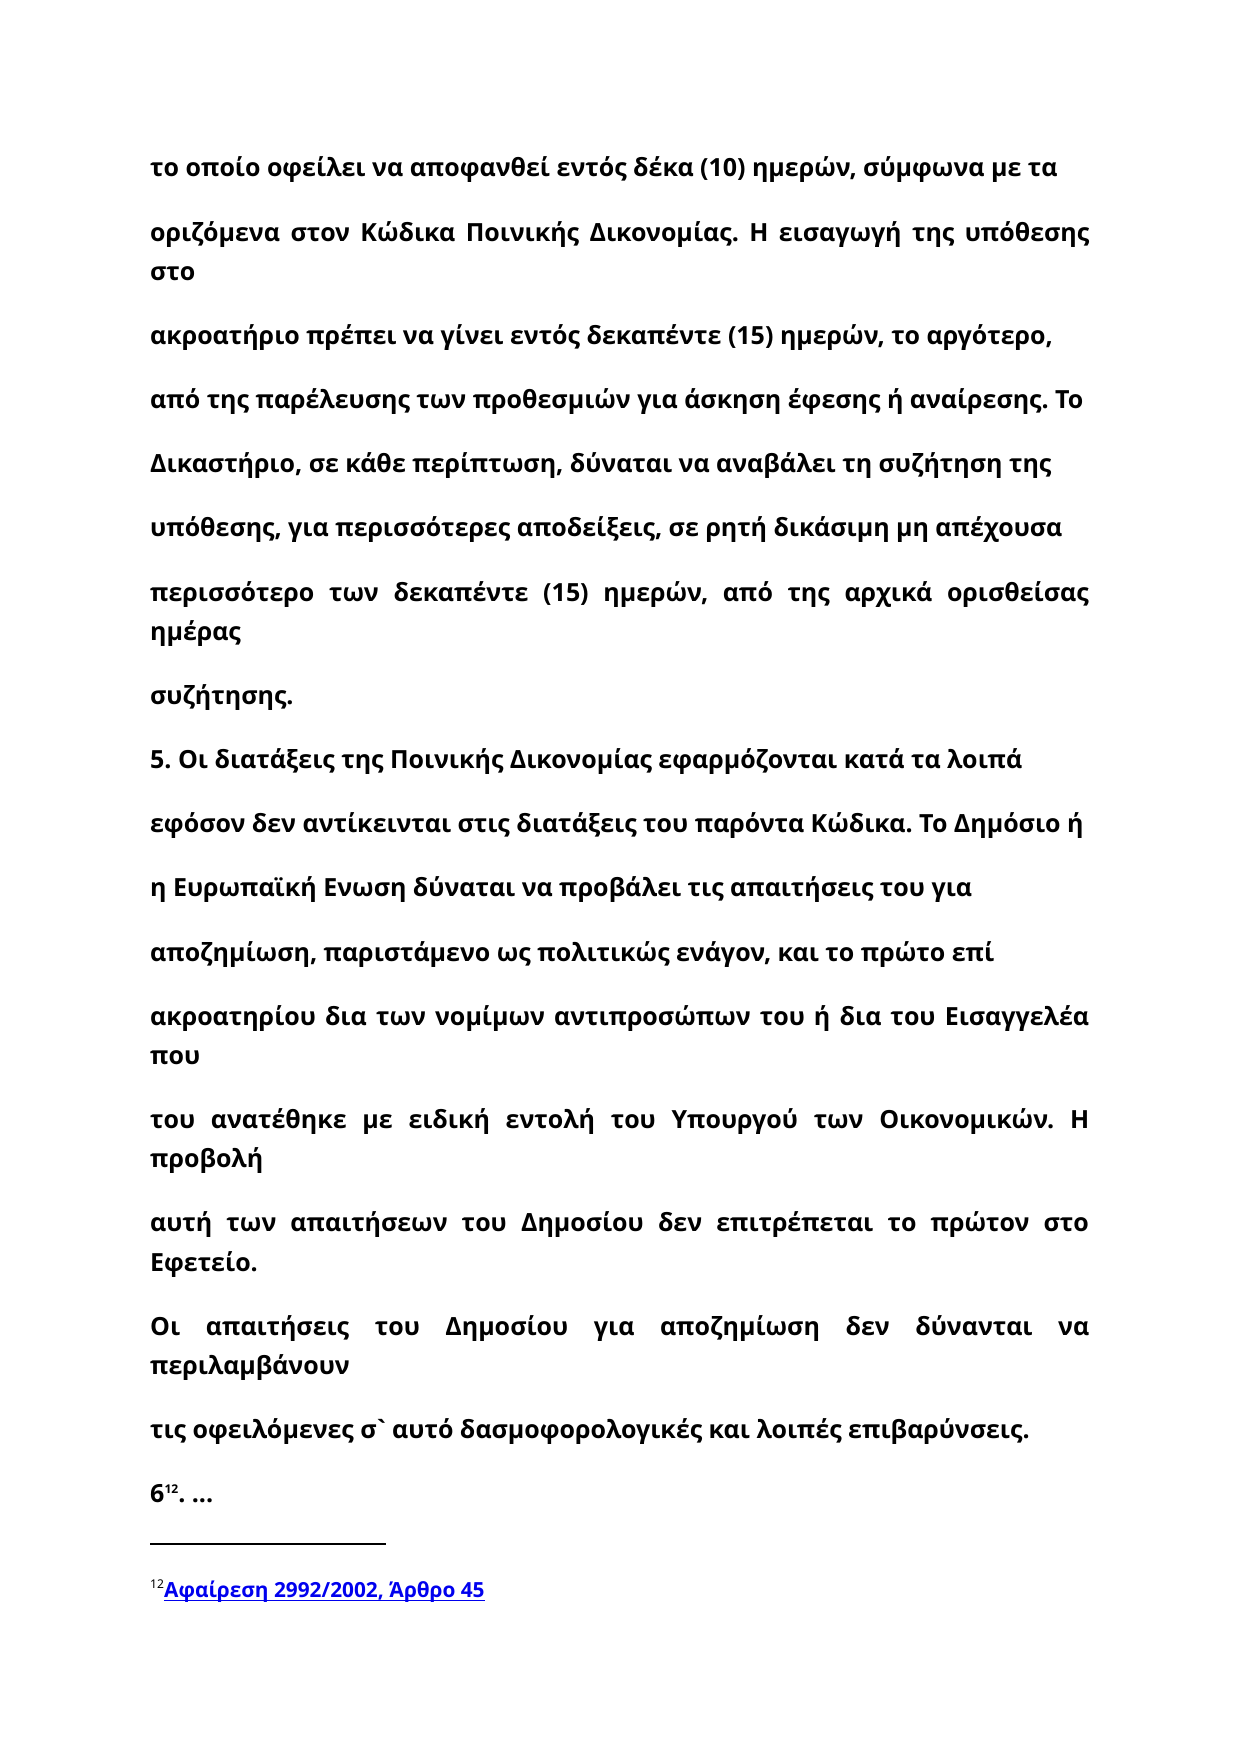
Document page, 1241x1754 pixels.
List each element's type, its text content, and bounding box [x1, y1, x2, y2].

text εφόσον δεν αντίκεινται στις διατάξεις του παρόντα Κώδικα. Το Δημόσιο ή [150, 806, 1090, 840]
text η Ευρωπαϊκή Ενωση δύναται να προβάλει τις απαιτήσεις του για [150, 870, 1090, 904]
text 6. ... [150, 1476, 1090, 1510]
text του ανατέθηκε με ειδική εντολή του Υπουργού των Οικονομικών. Η προβολή [150, 1102, 1090, 1175]
text Οι απαιτήσεις του Δημοσίου για αποζημίωση δεν δύνανται να περιλαμβάνουν [150, 1308, 1090, 1382]
text ακροατήριο πρέπει να γίνει εντός δεκαπέντε (15) ημερών, το αργότερο, [150, 317, 1090, 352]
text από της παρέλευσης των προθεσμιών για άσκηση έφεσης ή αναίρεσης. Το [150, 382, 1090, 416]
text το οποίο οφείλει να αποφανθεί εντός δέκα (10) ημερών, σύμφωνα με τα [150, 150, 1090, 184]
text αποζημίωση, παριστάμενο ως πολιτικώς ενάγον, και το πρώτο επί [150, 934, 1090, 968]
text συζήτησης. [150, 677, 1090, 712]
text οριζόμενα στον Κώδικα Ποινικής Δικονομίας. Η εισαγωγή της υπόθεσης στο [150, 214, 1090, 287]
text αυτή των απαιτήσεων του Δημοσίου δεν επιτρέπεται το πρώτον στο Εφετείο. [150, 1205, 1090, 1278]
text Αφαίρεση 2992/2002, Άρθρο 45 [150, 1576, 1090, 1604]
text υπόθεσης, για περισσότερες αποδείξεις, σε ρητή δικάσιμη μη απέχουσα [150, 510, 1090, 544]
text 5. Οι διατάξεις της Ποινικής Δικονομίας εφαρμόζονται κατά τα λοιπά [150, 742, 1090, 776]
text περισσότερο των δεκαπέντε (15) ημερών, από της αρχικά ορισθείσας ημέρας [150, 574, 1090, 647]
text ακροατηρίου δια των νομίμων αντιπροσώπων του ή δια του Εισαγγελέα που [150, 998, 1090, 1072]
text τις οφειλόμενες σ` αυτό δασμοφορολογικές και λοιπές επιβαρύνσεις. [150, 1412, 1090, 1446]
text Δικαστήριο, σε κάθε περίπτωση, δύναται να αναβάλει τη συζήτηση της [150, 446, 1090, 480]
